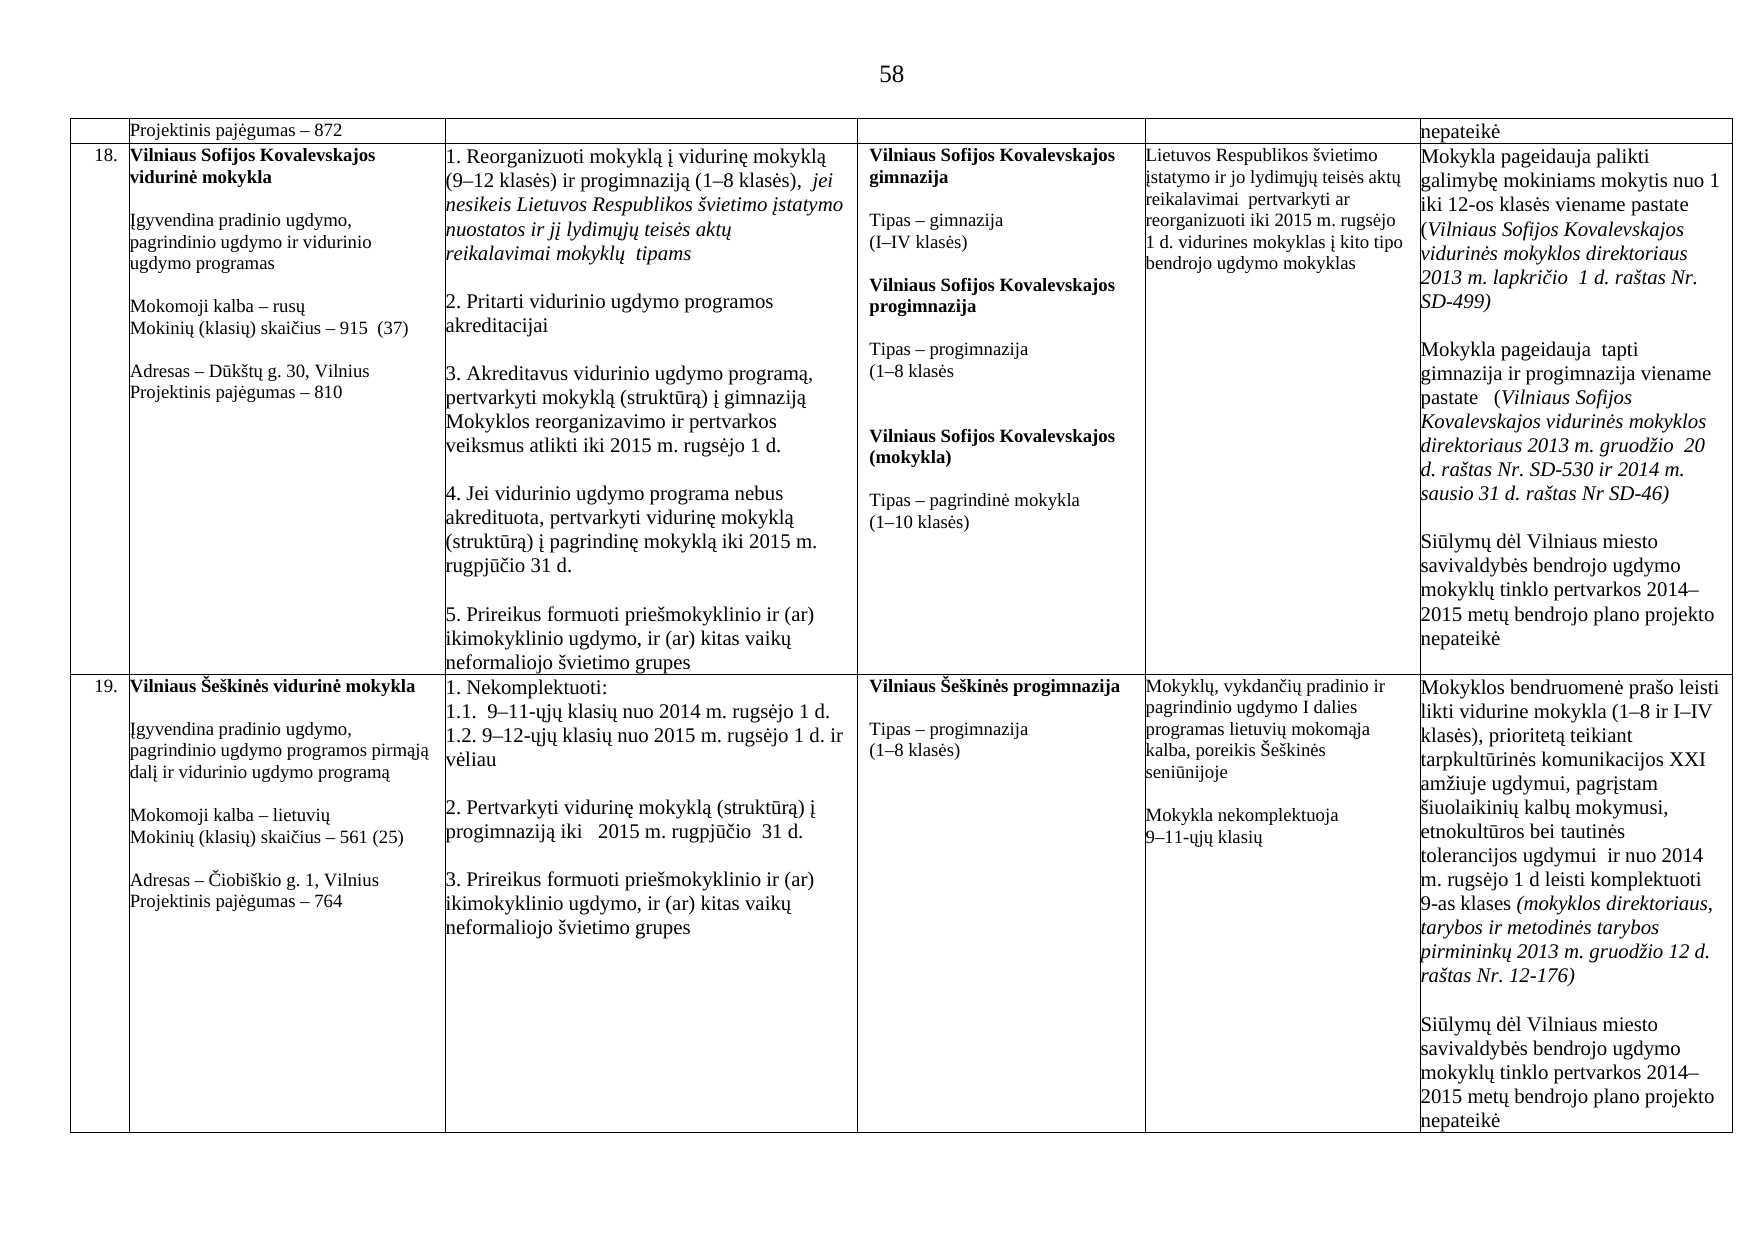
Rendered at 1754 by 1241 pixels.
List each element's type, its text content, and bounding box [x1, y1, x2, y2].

table_cell [858, 119, 1145, 143]
table_cell [71, 119, 129, 143]
table_cell [1146, 119, 1420, 143]
table_cell Vilniaus Sofijos Kovalevskajos gimnazija Tipas – gimnazija (I–IV klasės) Vilniaus Sofijos Kovalevskajos progimnazija Tipas – progimnazija (1–8 klasės Vilniaus Sofijos Kovalevskajos (mokykla) Tipas – pagrindinė mokykla (1–10 klasės) [858, 144, 1145, 674]
table_cell 1. Nekomplektuoti: 1.1. 9–11-ųjų klasių nuo 2014 m. rugsėjo 1 d. 1.2. 9–12-ųjų klasių nuo 2015 m. rugsėjo 1 d. ir vėliau 2. Pertvarkyti vidurinę mokyklą (struktūrą) į progimnaziją iki 2015 m. rugpjūčio 31 d. 3. Prireikus formuoti priešmokyklinio ir (ar) ikimokyklinio ugdymo, ir (ar) kitas vaikų neformaliojo švietimo grupes [446, 675, 857, 1132]
table_cell Mokyklų, vykdančių pradinio ir pagrindinio ugdymo I dalies programas lietuvių mokomąja kalba, poreikis Šeškinės seniūnijoje Mokykla nekomplektuoja 9–11-ųjų klasių [1146, 675, 1420, 1132]
table_cell nepateikė [1421, 119, 1732, 143]
table_cell Projektinis pajėgumas – 872 [130, 119, 445, 143]
table_cell Vilniaus Šeškinės progimnazija Tipas – progimnazija (1–8 klasės) [858, 675, 1145, 1132]
table_cell 1. Reorganizuoti mokyklą į vidurinę mokyklą (9–12 klasės) ir progimnaziją (1–8 klasės), jei nesikeis Lietuvos Respublikos švietimo įstatymo nuostatos ir jį lydimųjų teisės aktų reikalavimai mokyklų tipams 2. Pritarti vidurinio ugdymo programos akreditacijai 3. Akreditavus vidurinio ugdymo programą, pertvarkyti mokyklą (struktūrą) į gimnaziją Mokyklos reorganizavimo ir pertvarkos veiksmus atlikti iki 2015 m. rugsėjo 1 d. 4. Jei vidurinio ugdymo programa nebus akredituota, pertvarkyti vidurinę mokyklą (struktūrą) į pagrindinę mokyklą iki 2015 m. rugpjūčio 31 d. 5. Prireikus formuoti priešmokyklinio ir (ar) ikimokyklinio ugdymo, ir (ar) kitas vaikų neformaliojo švietimo grupes [446, 144, 857, 674]
table_cell 18. [71, 144, 129, 674]
table_cell Mokyklos bendruomenė prašo leisti likti vidurine mokykla (1–8 ir I–IV klasės), prioritetą teikiant tarpkultūrinės komunikacijos XXI amžiuje ugdymui, pagrįstam šiuolaikinių kalbų mokymusi, etnokultūros bei tautinės tolerancijos ugdymui ir nuo 2014 m. rugsėjo 1 d leisti komplektuoti 9-as klases (mokyklos direktoriaus, tarybos ir metodinės tarybos pirmininkų 2013 m. gruodžio 12 d. raštas Nr. 12-176) Siūlymų dėl Vilniaus miesto savivaldybės bendrojo ugdymo mokyklų tinklo pertvarkos 2014–2015 metų bendrojo plano projekto nepateikė [1421, 675, 1732, 1132]
table_cell [446, 119, 857, 143]
table_cell Vilniaus Sofijos Kovalevskajos vidurinė mokykla Įgyvendina pradinio ugdymo, pagrindinio ugdymo ir vidurinio ugdymo programas Mokomoji kalba – rusų Mokinių (klasių) skaičius – 915 (37) Adresas – Dūkštų g. 30, Vilnius Projektinis pajėgumas – 810 [130, 144, 445, 674]
table_cell Mokykla pageidauja palikti galimybę mokiniams mokytis nuo 1 iki 12-os klasės viename pastate (Vilniaus Sofijos Kovalevskajos vidurinės mokyklos direktoriaus 2013 m. lapkričio 1 d. raštas Nr. SD-499) Mokykla pageidauja tapti gimnazija ir progimnazija viename pastate (Vilniaus Sofijos Kovalevskajos vidurinės mokyklos direktoriaus 2013 m. gruodžio 20 d. raštas Nr. SD-530 ir 2014 m. sausio 31 d. raštas Nr SD-46) Siūlymų dėl Vilniaus miesto savivaldybės bendrojo ugdymo mokyklų tinklo pertvarkos 2014–2015 metų bendrojo plano projekto nepateikė [1421, 144, 1732, 674]
table_cell Lietuvos Respublikos švietimo įstatymo ir jo lydimųjų teisės aktų reikalavimai pertvarkyti ar reorganizuoti iki 2015 m. rugsėjo 1 d. vidurines mokyklas į kito tipo bendrojo ugdymo mokyklas [1146, 144, 1420, 674]
table_cell 19. [71, 675, 129, 1132]
table_cell Vilniaus Šeškinės vidurinė mokykla Įgyvendina pradinio ugdymo, pagrindinio ugdymo programos pirmąją dalį ir vidurinio ugdymo programą Mokomoji kalba – lietuvių Mokinių (klasių) skaičius – 561 (25) Adresas – Čiobiškio g. 1, Vilnius Projektinis pajėgumas – 764 [130, 675, 445, 1132]
